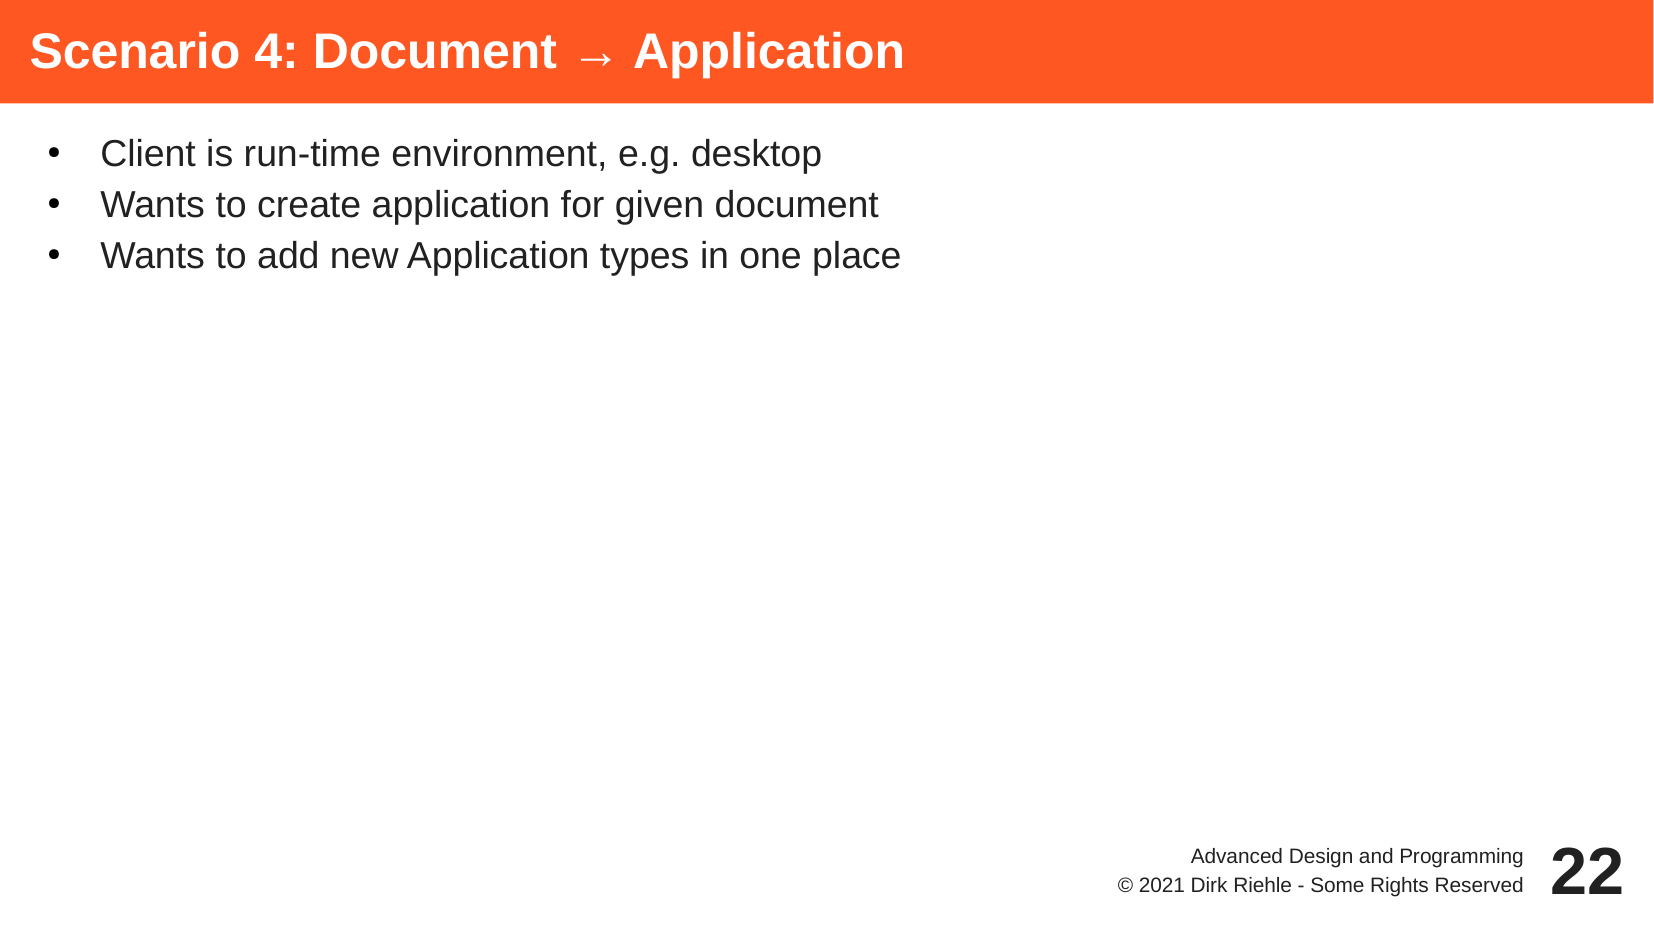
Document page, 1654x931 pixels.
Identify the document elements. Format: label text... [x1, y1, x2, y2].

list Client is run-time environment, e.g. desktop Wants to create application for given document Wants to add new Application types in one place [29, 132, 1625, 813]
title Scenario 4: Document → Application [0, 0, 1654, 104]
